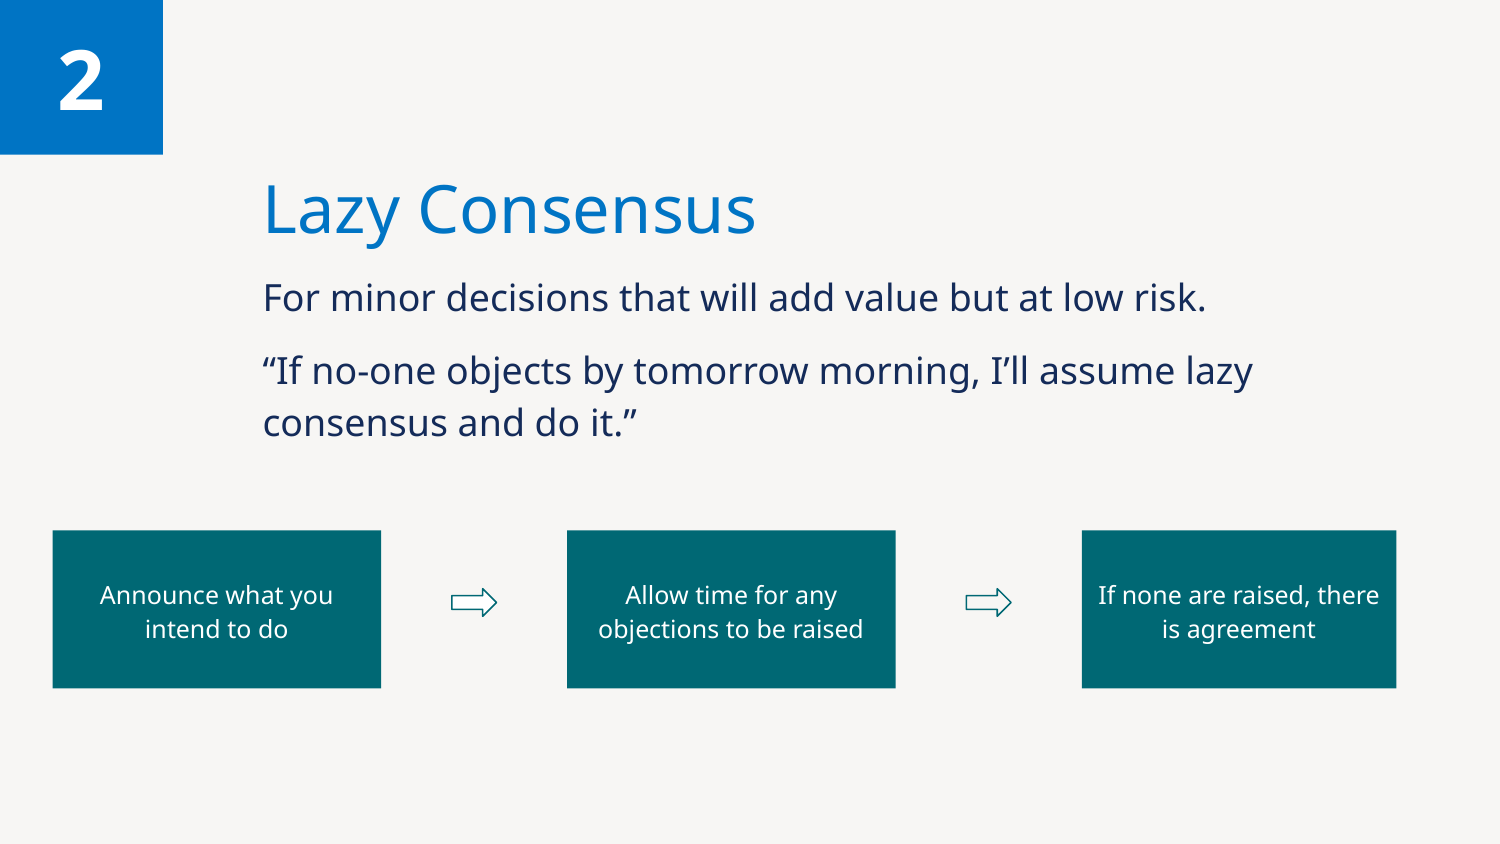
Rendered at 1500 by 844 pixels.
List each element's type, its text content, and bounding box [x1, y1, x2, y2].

list Allow time for any objections to be raised [567, 530, 896, 689]
list If none are raised, there is agreement [1081, 530, 1397, 689]
text_box 2 [0, 0, 163, 155]
text_box [451, 588, 497, 617]
list Announce what you intend to do [52, 530, 382, 689]
list Lazy Consensus For minor decisions that will add value but at low risk. “If no-one objects by tomorrow morning, I’ll assume lazy consensus and do it.” [262, 154, 1260, 429]
text_box [966, 588, 1012, 617]
